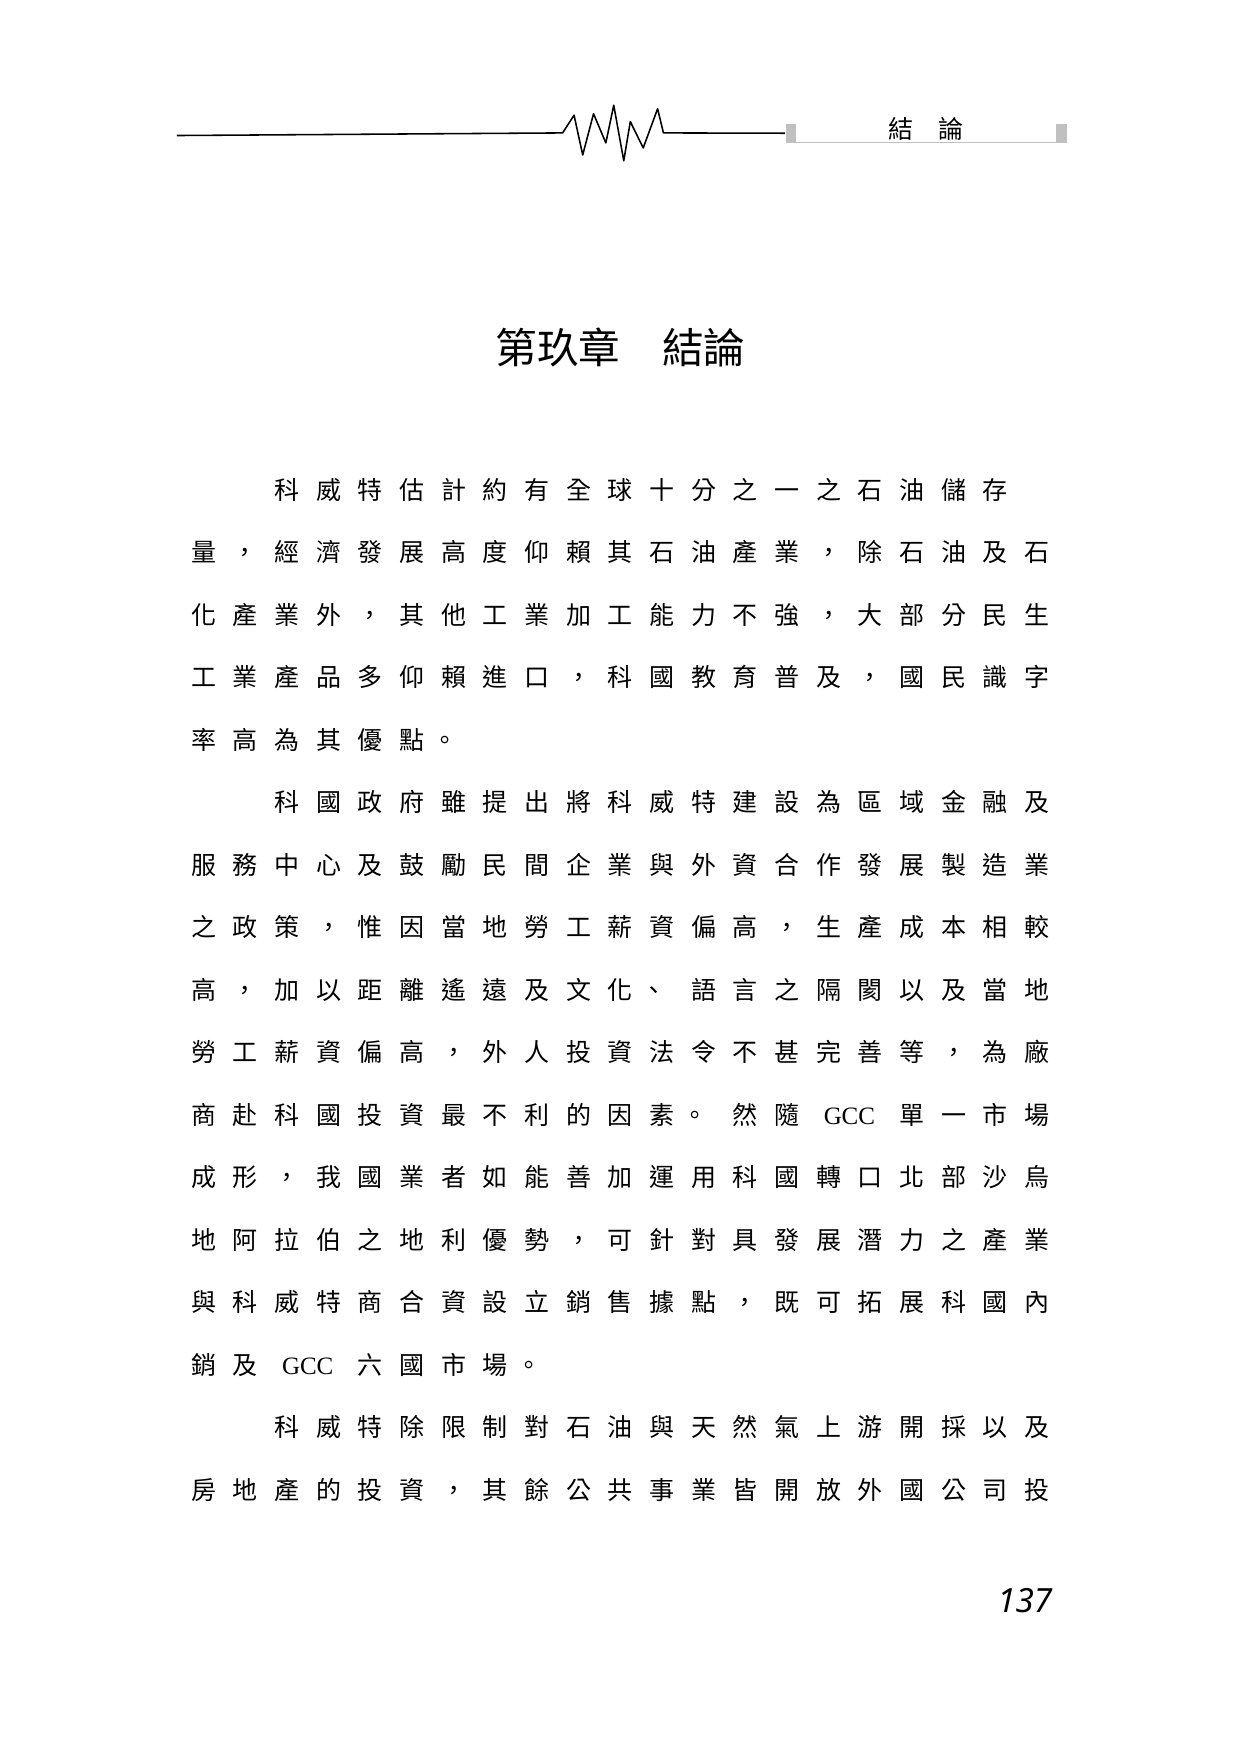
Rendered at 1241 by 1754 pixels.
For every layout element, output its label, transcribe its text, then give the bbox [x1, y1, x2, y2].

text 科國政府雖提出將科威特建設為區域金融及服務中心及鼓勵民間企業與外資合作發展製造業之政策，惟因當地勞工薪資偏高，生產成本相較高，加以距離遙遠及文化、語言之隔閡以及當地勞工薪資偏高，外人投資法令不甚完善等，為廠商赴科國投資最不利的因素。然隨GCC單一市場成形，我國業者如能善加運用科國轉口北部沙烏地阿拉伯之地利優勢，可針對具發展潛力之產業與科威特商合資設立銷售據點，既可拓展科國內銷及GCC六國市場。 [183, 759, 1058, 1384]
text 第玖章 結論 [183, 304, 1058, 366]
text 科威特除限制對石油與天然氣上游開採以及房地產的投資，其餘公共事業皆開放外國公司投 [183, 1384, 1058, 1509]
text 科威特估計約有全球十分之一之石油儲存量，經濟發展高度仰賴其石油產業，除石油及石化產業外，其他工業加工能力不強，大部分民生工業產品多仰賴進口，科國教育普及，國民識字率高為其優點。 [183, 447, 1058, 759]
